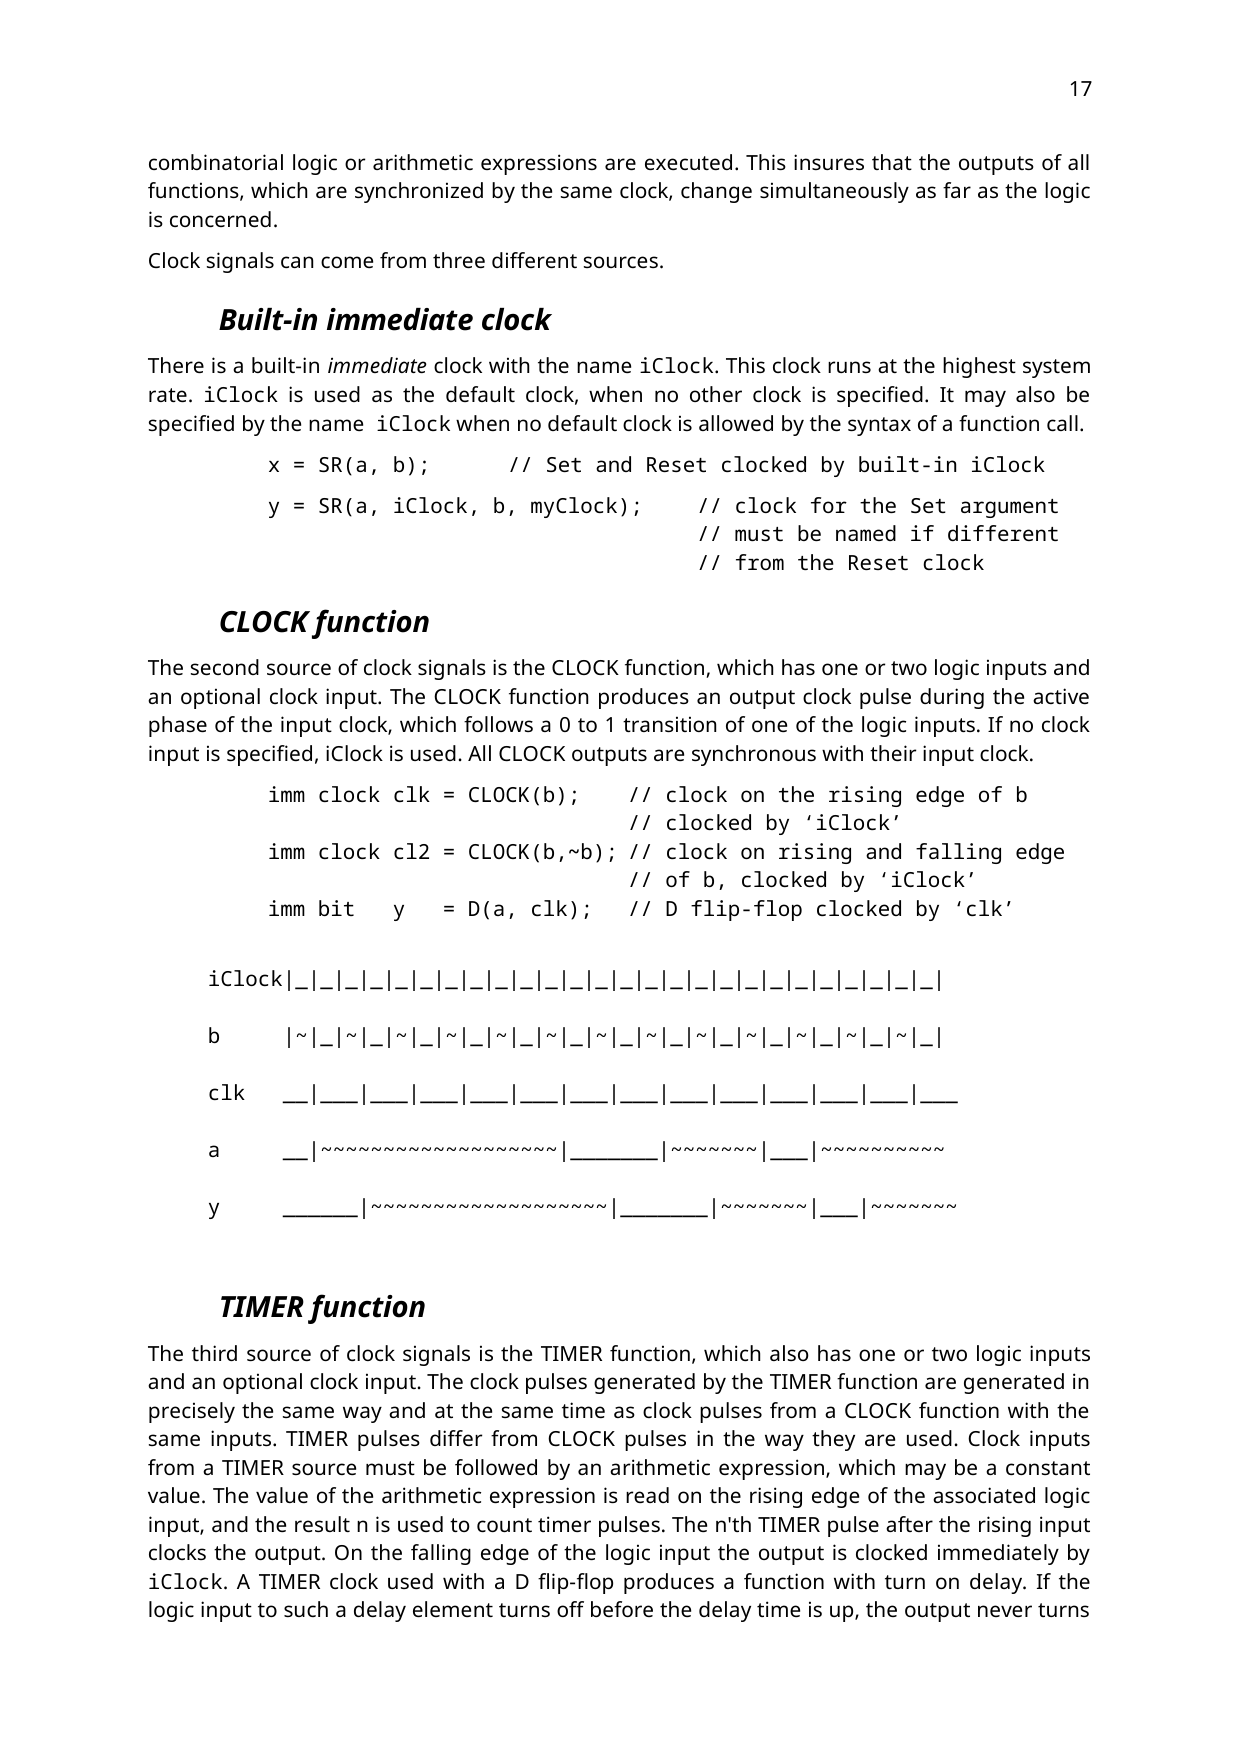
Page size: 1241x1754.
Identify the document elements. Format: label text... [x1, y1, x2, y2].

text y = SR(a, iClock, b, myClock); // clock for the Set argument // must be named if different // from the Reset clock [268, 491, 1092, 576]
subtitle TIMER function [148, 1286, 1092, 1326]
text Clock signals can come from three different sources. [148, 246, 1092, 274]
text There is a built-in immediate clock with the name iClock. This clock runs at the highest system rate. iClock is used as the default clock, when no other clock is specified. It may also be specified by the name iClock when no default clock is allowed by the syntax of a function call. [148, 351, 1092, 437]
text imm clock clk = CLOCK(b); // clock on the rising edge of b // clocked by ‘iClock’ imm clock cl2 = CLOCK(b,~b); // clock on rising and falling edge // of b, clocked by ‘iClock’ imm bit y = D(a, clk); // D flip-flop clocked by ‘clk’ [268, 780, 1092, 951]
subtitle CLOCK function [148, 601, 1092, 641]
text iClock|_|_|_|_|_|_|_|_|_|_|_|_|_|_|_|_|_|_|_|_|_|_|_|_|_|_| b |~|_|~|_|~|_|~|_|~|_|~|_|~|_|~|_|~|_|~|_|~|_|~|_|~|_| clk __|___|___|___|___|___|___|___|___|___|___|___|___|___ a __|~~~~~~~~~~~~~~~~~~~|_______|~~~~~~~|___|~~~~~~~~~~ y ______|~~~~~~~~~~~~~~~~~~~|_______|~~~~~~~|___|~~~~~~~ [208, 963, 1092, 1220]
text combinatorial logic or arithmetic expressions are executed. This insures that the outputs of all functions, which are synchronized by the same clock, change simultaneously as far as the logic is concerned. [148, 148, 1092, 233]
text x = SR(a, b); // Set and Reset clocked by built-in iClock [268, 449, 1092, 478]
subtitle Built-in immediate clock [148, 299, 1092, 339]
text The second source of clock signals is the CLOCK function, which has one or two logic inputs and an optional clock input. The CLOCK function produces an output clock pulse during the active phase of the input clock, which follows a 0 to 1 transition of one of the logic inputs. If no clock input is specified, iClock is used. All CLOCK outputs are synchronous with their input clock. [148, 653, 1092, 767]
text The third source of clock signals is the TIMER function, which also has one or two logic inputs and an optional clock input. The clock pulses generated by the TIMER function are generated in precisely the same way and at the same time as clock pulses from a CLOCK function with the same inputs. TIMER pulses differ from CLOCK pulses in the way they are used. Clock inputs from a TIMER source must be followed by an arithmetic expression, which may be a constant value. The value of the arithmetic expression is read on the rising edge of the associated logic input, and the result n is used to count timer pulses. The n'th TIMER pulse after the rising input clocks the output. On the falling edge of the logic input the output is clocked immediately by iClock. A TIMER clock used with a D flip-flop produces a function with turn on delay. If the logic input to such a delay element turns off before the delay time is up, the output never turns [148, 1338, 1092, 1624]
